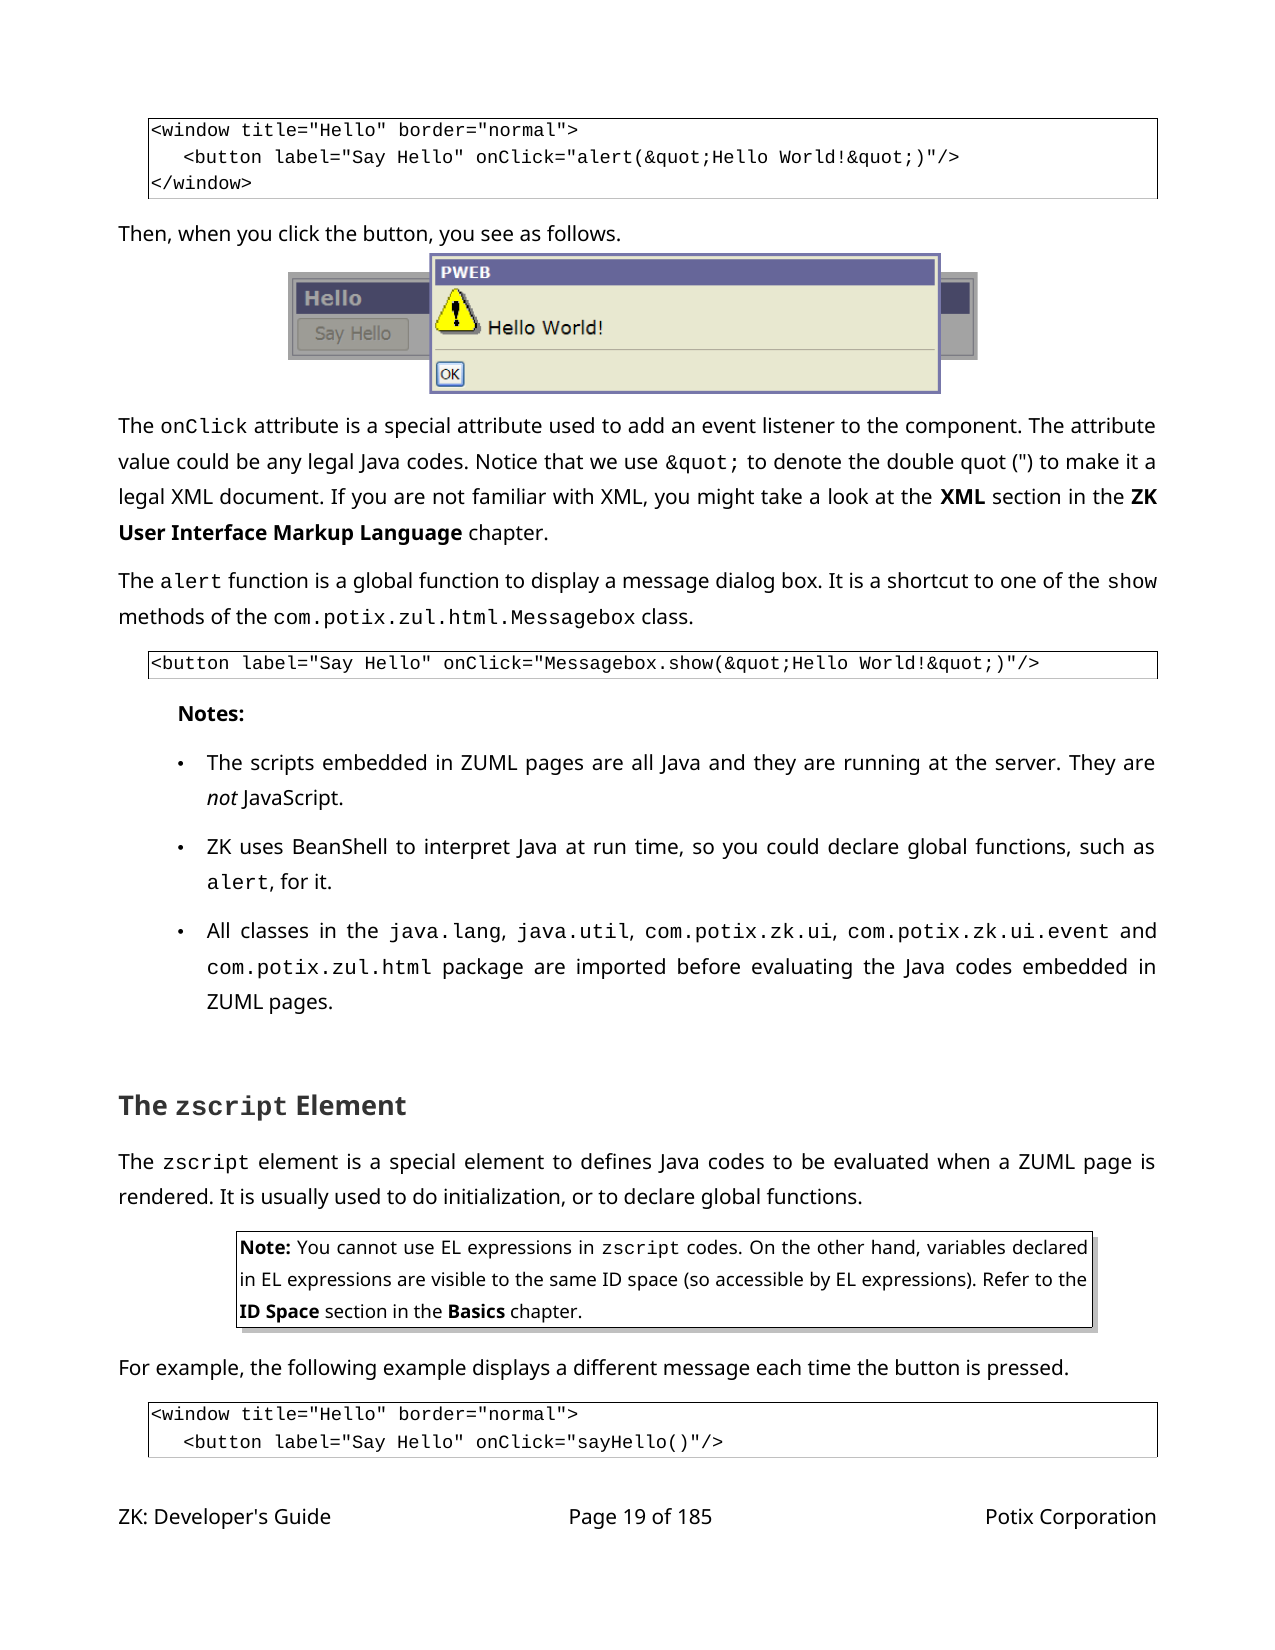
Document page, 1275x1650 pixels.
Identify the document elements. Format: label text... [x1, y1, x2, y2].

text <window title="Hello" border="normal"> <button label="Say Hello" onClick="alert(&quot;Hello World!&quot;)"/> </window> [149, 119, 1157, 198]
text <window title="Hello" border="normal"> [149, 1403, 1157, 1427]
text The zscript element is a special element to defines Java codes to be evaluated when a ZUML page is rendered. It is usually used to do initialization, or to declare global functions. [118, 1147, 1157, 1211]
text Notes: [177, 699, 1157, 727]
subtitle The zscript Element [118, 1087, 1157, 1123]
list ZK uses BeanShell to interpret Java at run time, so you could declare global functions, such as alert, for it. [177, 832, 1157, 896]
list All classes in the java.lang, java.util, com.potix.zk.ui, com.potix.zk.ui.event and com.potix.zul.html package are imported before evaluating the Java codes embedded in ZUML pages. [177, 916, 1157, 1016]
text For example, the following example displays a different message each time the button is pressed. [118, 1353, 1157, 1382]
picture [288, 253, 978, 394]
text The onClick attribute is a special attribute used to add an event listener to the component. The attribute value could be any legal Java codes. Notice that we use &quot; to denote the double quot (") to make it a legal XML document. If you are not familiar with XML, you might take a look at the XML section in the ZK User Interface Markup Language chapter. [118, 394, 1157, 546]
text Then, when you click the button, you see as follows. [118, 219, 1157, 247]
text <button label="Say Hello" onClick="sayHello()"/> [149, 1429, 1157, 1457]
text The alert function is a global function to display a message dialog box. It is a shortcut to one of the show methods of the com.potix.zul.html.Messagebox class. [118, 567, 1157, 631]
list The scripts embedded in ZUML pages are all Java and they are running at the server. They are not JavaScript. [177, 748, 1157, 811]
text Note: You cannot use EL expressions in zscript codes. On the other hand, variables declared in EL expressions are visible to the same ID space (so accessible by EL expressions). Refer to the ID Space section in the Basics chapter. [237, 1232, 1092, 1327]
text <button label="Say Hello" onClick="Messagebox.show(&quot;Hello World!&quot;)"/> [149, 652, 1157, 678]
